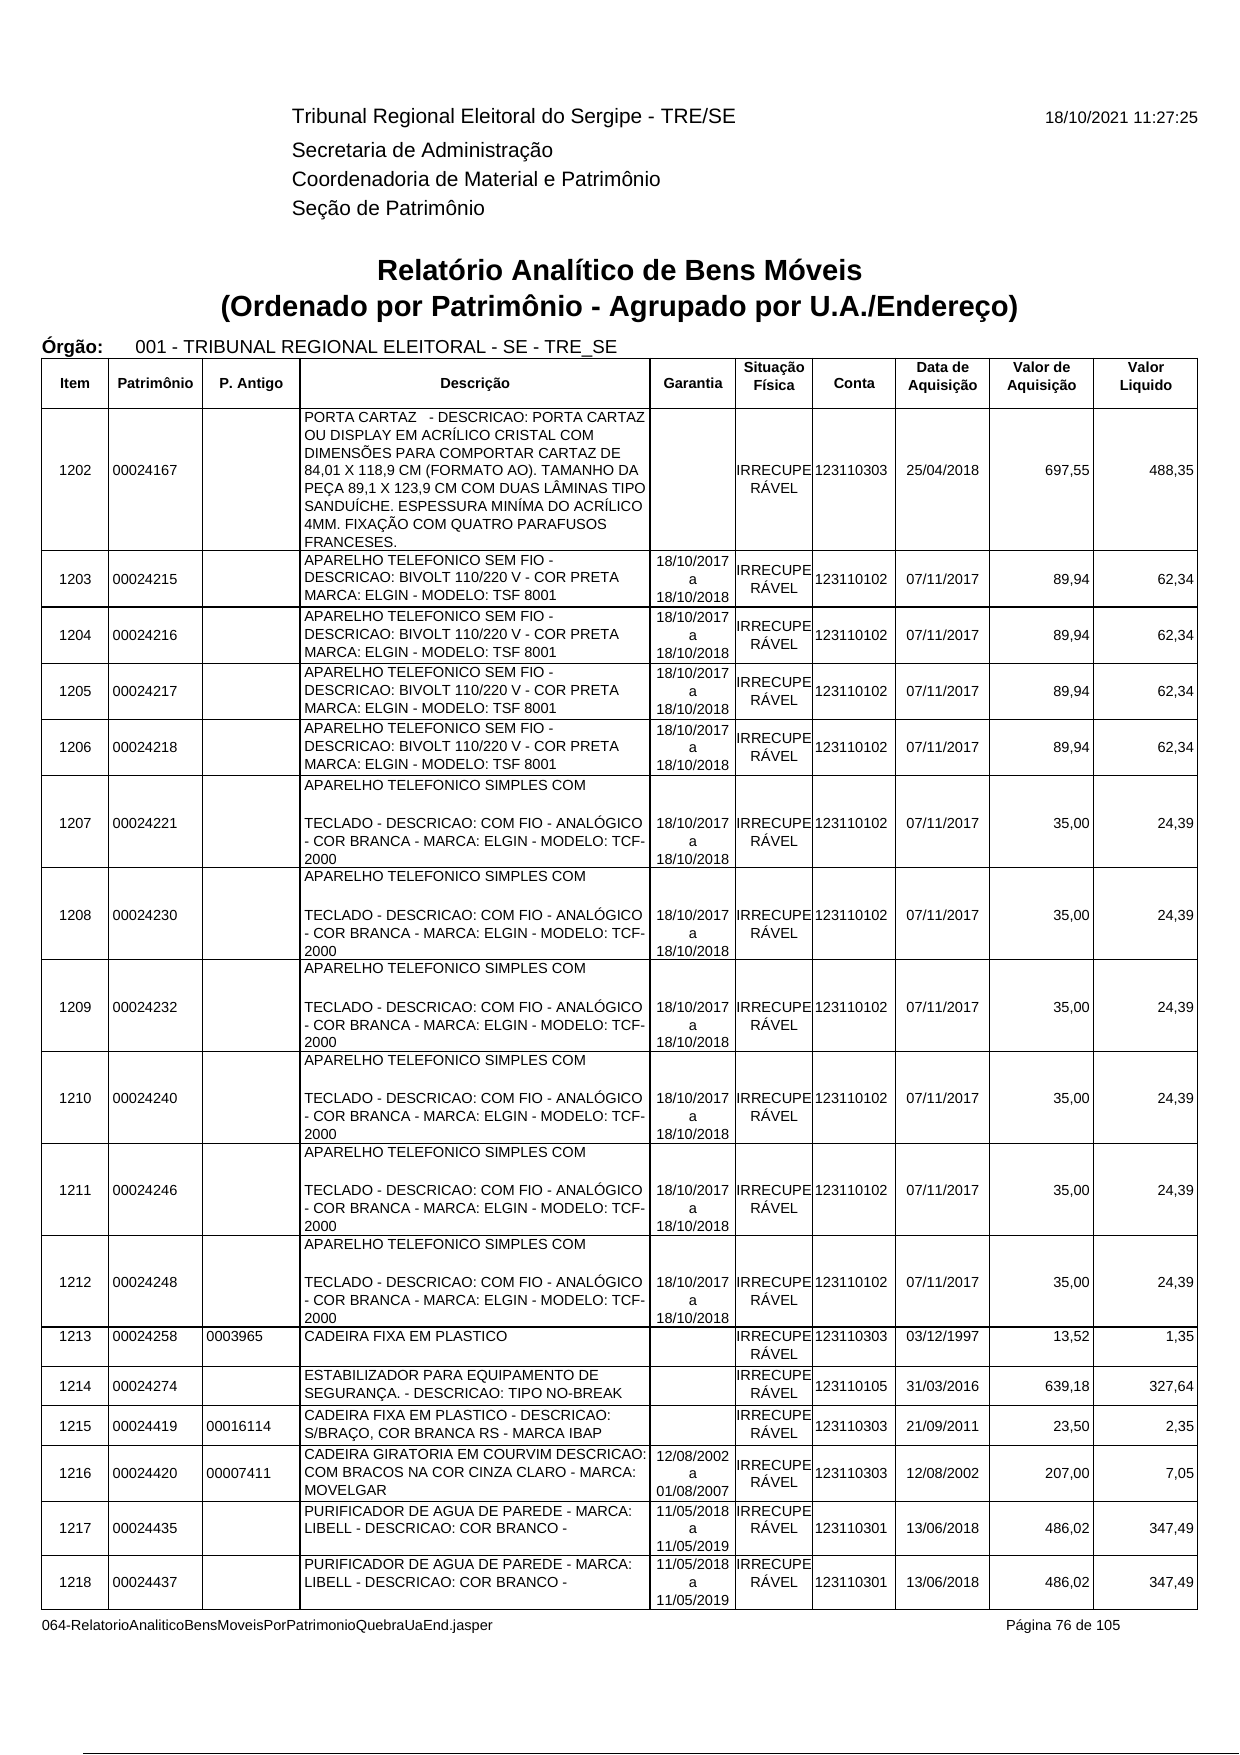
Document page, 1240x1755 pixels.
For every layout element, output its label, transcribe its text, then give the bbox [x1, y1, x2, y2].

table_cell 00024435 [109, 1502, 202, 1555]
table_cell 00024248 [109, 1274, 202, 1326]
table_cell 1209 [42, 998, 108, 1051]
table_cell 18/10/2017 a 18/10/2018 [651, 551, 735, 606]
table_cell 7,05 [1094, 1446, 1197, 1501]
table_cell [203, 1556, 299, 1608]
table_cell [813, 1052, 895, 1090]
table_cell [896, 960, 989, 998]
table_cell PURIFICADOR DE AGUA DE PAREDE - MARCA: LIBELL - DESCRICAO: COR BRANCO - [301, 1556, 649, 1608]
table_cell 1214 [42, 1367, 108, 1405]
table_cell 62,34 [1094, 551, 1197, 606]
table_cell [1094, 868, 1197, 906]
table_cell 1206 [42, 720, 108, 775]
table_cell 0003965 [203, 1328, 299, 1366]
table_cell 89,94 [990, 664, 1093, 719]
table_cell [42, 1236, 108, 1274]
table_cell [42, 409, 108, 462]
table_cell 24,39 [1094, 1274, 1197, 1326]
table_cell [651, 409, 735, 462]
table_cell [896, 1236, 989, 1274]
table_cell [203, 462, 299, 550]
table_cell 00024217 [109, 664, 202, 719]
table_header Valor de Aquisição [990, 359, 1093, 408]
table_cell 123110102 [813, 998, 895, 1051]
table_cell [1094, 776, 1197, 814]
table_cell [651, 1144, 735, 1182]
table_cell 35,00 [990, 815, 1093, 867]
table_cell [42, 1144, 108, 1182]
table_cell 35,00 [990, 1274, 1093, 1326]
table_cell 00024232 [109, 998, 202, 1051]
table_cell [896, 1052, 989, 1090]
table_cell 1215 [42, 1406, 108, 1445]
table_cell [203, 1182, 299, 1234]
table_cell 12/08/2002 [896, 1446, 989, 1501]
table_cell IRRECUPE RÁVEL [736, 551, 812, 606]
table_cell [813, 1236, 895, 1274]
table_cell 00024420 [109, 1446, 202, 1501]
table_cell 00024167 [109, 462, 202, 550]
table_cell 123110105 [813, 1367, 895, 1405]
table_cell 327,64 [1094, 1367, 1197, 1405]
table_cell 35,00 [990, 1090, 1093, 1143]
table_cell [109, 868, 202, 906]
table_cell IRRECUPE RÁVEL [736, 462, 812, 550]
table_cell 1218 [42, 1556, 108, 1608]
table_cell APARELHO TELEFONICO SIMPLES COM [301, 1236, 649, 1274]
table_cell 123110303 [813, 1328, 895, 1366]
table_header Garantia [651, 359, 735, 408]
table_cell 07/11/2017 [896, 906, 989, 959]
table_cell TECLADO - DESCRICAO: COM FIO - ANALÓGICO - COR BRANCA - MARCA: ELGIN - MODELO: TCF- 2000 [301, 1274, 649, 1326]
table_cell 1202 [42, 462, 108, 550]
table_cell 18/10/2017 a 18/10/2018 [651, 608, 735, 663]
table_cell [736, 1052, 812, 1090]
table_cell [42, 868, 108, 906]
table_cell [109, 776, 202, 814]
table_cell 07/11/2017 [896, 1274, 989, 1326]
table_cell APARELHO TELEFONICO SIMPLES COM [301, 960, 649, 998]
table_cell 123110301 [813, 1556, 895, 1608]
table_cell 123110303 [813, 1406, 895, 1445]
table_cell 00007411 [203, 1446, 299, 1501]
table_cell APARELHO TELEFONICO SEM FIO - DESCRICAO: BIVOLT 110/220 V - COR PRETA MARCA: ELGIN - MODELO: TSF 8001 [301, 664, 649, 719]
table_cell IRRECUPE RÁVEL [736, 1406, 812, 1445]
table_cell 18/10/2017 a 18/10/2018 [651, 720, 735, 775]
table_cell [203, 776, 299, 814]
table_header Patrimônio [109, 359, 202, 408]
table_cell 00024216 [109, 608, 202, 663]
table_cell 18/10/2017 a 18/10/2018 [651, 815, 735, 867]
table_cell 24,39 [1094, 1182, 1197, 1234]
table_cell 35,00 [990, 906, 1093, 959]
table_cell [1094, 1052, 1197, 1090]
table_cell 07/11/2017 [896, 664, 989, 719]
table_cell [203, 1144, 299, 1182]
table_cell 07/11/2017 [896, 608, 989, 663]
table_cell [109, 409, 202, 462]
table_cell [651, 1236, 735, 1274]
table_cell 07/11/2017 [896, 720, 989, 775]
table_cell 07/11/2017 [896, 1090, 989, 1143]
table_cell 24,39 [1094, 906, 1197, 959]
table_cell 35,00 [990, 1182, 1093, 1234]
table_cell 03/12/1997 [896, 1328, 989, 1366]
table_cell 123110301 [813, 1502, 895, 1555]
table_cell [203, 906, 299, 959]
table_cell APARELHO TELEFONICO SEM FIO - DESCRICAO: BIVOLT 110/220 V - COR PRETA MARCA: ELGIN - MODELO: TSF 8001 [301, 551, 649, 606]
table_cell [813, 1144, 895, 1182]
table_cell [896, 868, 989, 906]
table_header Item [42, 359, 108, 408]
table_cell [203, 551, 299, 606]
table_cell 486,02 [990, 1556, 1093, 1608]
table_cell 123110102 [813, 906, 895, 959]
table_cell 62,34 [1094, 664, 1197, 719]
table_cell [651, 1406, 735, 1445]
table_cell [203, 960, 299, 998]
table_cell 1211 [42, 1182, 108, 1234]
table_cell [1094, 1144, 1197, 1182]
table_cell IRRECUPE RÁVEL [736, 1446, 812, 1501]
table_cell [990, 1236, 1093, 1274]
table_cell [203, 1090, 299, 1143]
table_cell 123110102 [813, 551, 895, 606]
table_cell APARELHO TELEFONICO SEM FIO - DESCRICAO: BIVOLT 110/220 V - COR PRETA MARCA: ELGIN - MODELO: TSF 8001 [301, 608, 649, 663]
table_cell 00024230 [109, 906, 202, 959]
table_cell TECLADO - DESCRICAO: COM FIO - ANALÓGICO - COR BRANCA - MARCA: ELGIN - MODELO: TCF- 2000 [301, 1182, 649, 1234]
table_cell [1094, 1236, 1197, 1274]
table_cell 123110102 [813, 720, 895, 775]
table_cell [896, 409, 989, 462]
table_cell 00016114 [203, 1406, 299, 1445]
table_cell IRRECUPE RÁVEL [736, 1090, 812, 1143]
table_cell IRRECUPE RÁVEL [736, 1182, 812, 1234]
table_cell 347,49 [1094, 1556, 1197, 1608]
table_cell 13/06/2018 [896, 1502, 989, 1555]
table_cell [736, 776, 812, 814]
table_cell 207,00 [990, 1446, 1093, 1501]
table_cell [896, 1144, 989, 1182]
table_cell [990, 776, 1093, 814]
table_cell 31/03/2016 [896, 1367, 989, 1405]
table_cell CADEIRA GIRATORIA EM COURVIM DESCRICAO: COM BRACOS NA COR CINZA CLARO - MARCA: MOVELGAR [301, 1446, 649, 1501]
table_cell CADEIRA FIXA EM PLASTICO [301, 1328, 649, 1366]
table_header P. Antigo [203, 359, 299, 408]
table_cell IRRECUPE RÁVEL [736, 608, 812, 663]
table_cell [736, 1144, 812, 1182]
table_cell [203, 608, 299, 663]
table_cell 84,01 X 118,9 CM (FORMATO AO). TAMANHO DA PEÇA 89,1 X 123,9 CM COM DUAS LÂMINAS TIPO SANDUÍCHE. ESPESSURA MINÍMA DO ACRÍLICO 4MM. FIXAÇÃO COM QUATRO PARAFUSOS FRANCESES. [301, 462, 649, 550]
table_cell 00024221 [109, 815, 202, 867]
table_cell [990, 960, 1093, 998]
table_cell 1210 [42, 1090, 108, 1143]
table_cell 639,18 [990, 1367, 1093, 1405]
table_cell [896, 776, 989, 814]
table_cell [736, 868, 812, 906]
table_cell 18/10/2017 a 18/10/2018 [651, 1090, 735, 1143]
table_cell [109, 1236, 202, 1274]
table_cell 25/04/2018 [896, 462, 989, 550]
table_cell [42, 776, 108, 814]
table_cell [651, 960, 735, 998]
table_cell 24,39 [1094, 1090, 1197, 1143]
table_cell TECLADO - DESCRICAO: COM FIO - ANALÓGICO - COR BRANCA - MARCA: ELGIN - MODELO: TCF- 2000 [301, 998, 649, 1051]
table_cell [1094, 409, 1197, 462]
table_cell 21/09/2011 [896, 1406, 989, 1445]
table_cell [42, 960, 108, 998]
table_cell 00024218 [109, 720, 202, 775]
table_cell 00024274 [109, 1367, 202, 1405]
table_cell 35,00 [990, 998, 1093, 1051]
table_cell [813, 776, 895, 814]
table_cell IRRECUPE RÁVEL [736, 1502, 812, 1555]
table_cell IRRECUPE RÁVEL [736, 906, 812, 959]
table_cell [990, 1052, 1093, 1090]
table_cell 00024419 [109, 1406, 202, 1445]
table_cell [42, 1052, 108, 1090]
table_cell TECLADO - DESCRICAO: COM FIO - ANALÓGICO - COR BRANCA - MARCA: ELGIN - MODELO: TCF- 2000 [301, 815, 649, 867]
table_cell 123110102 [813, 664, 895, 719]
table_header Situação Física [736, 359, 812, 408]
table_header Descrição [301, 359, 649, 408]
table_cell [203, 998, 299, 1051]
table_cell 12/08/2002 a 01/08/2007 [651, 1446, 735, 1501]
table_cell IRRECUPE RÁVEL [736, 664, 812, 719]
table_cell 24,39 [1094, 815, 1197, 867]
table_cell 1213 [42, 1328, 108, 1366]
table_cell 18/10/2017 a 18/10/2018 [651, 998, 735, 1051]
table_cell [651, 462, 735, 550]
table_cell [990, 868, 1093, 906]
table_cell [203, 1052, 299, 1090]
table_cell [651, 1052, 735, 1090]
table_cell [736, 960, 812, 998]
table_cell 697,55 [990, 462, 1093, 550]
table_cell 123110102 [813, 1274, 895, 1326]
table_cell 488,35 [1094, 462, 1197, 550]
table_cell 11/05/2018 a 11/05/2019 [651, 1502, 735, 1555]
table_cell IRRECUPE RÁVEL [736, 720, 812, 775]
table_cell 62,34 [1094, 608, 1197, 663]
table_header Data de Aquisição [896, 359, 989, 408]
table_cell [651, 1367, 735, 1405]
table_cell CADEIRA FIXA EM PLASTICO - DESCRICAO: S/BRAÇO, COR BRANCA RS - MARCA IBAP [301, 1406, 649, 1445]
table_cell [203, 720, 299, 775]
table_cell 18/10/2017 a 18/10/2018 [651, 664, 735, 719]
table_cell IRRECUPE RÁVEL [736, 1328, 812, 1366]
table_cell IRRECUPE RÁVEL [736, 1367, 812, 1405]
table_cell 1207 [42, 815, 108, 867]
table_cell [203, 815, 299, 867]
table_cell [990, 1144, 1093, 1182]
table_cell APARELHO TELEFONICO SIMPLES COM [301, 868, 649, 906]
table_cell 07/11/2017 [896, 815, 989, 867]
table_cell 1204 [42, 608, 108, 663]
table_cell 347,49 [1094, 1502, 1197, 1555]
table_cell IRRECUPE RÁVEL [736, 1274, 812, 1326]
table_cell APARELHO TELEFONICO SIMPLES COM [301, 1052, 649, 1090]
table_cell [203, 1274, 299, 1326]
table_cell 11/05/2018 a 11/05/2019 [651, 1556, 735, 1608]
table_cell [813, 868, 895, 906]
table_cell APARELHO TELEFONICO SIMPLES COM [301, 1144, 649, 1182]
table_cell [990, 409, 1093, 462]
table_cell 123110102 [813, 1090, 895, 1143]
table_cell 07/11/2017 [896, 1182, 989, 1234]
table_cell 13,52 [990, 1328, 1093, 1366]
table_cell 00024246 [109, 1182, 202, 1234]
table_cell 1212 [42, 1274, 108, 1326]
table_cell 00024215 [109, 551, 202, 606]
table_cell 18/10/2017 a 18/10/2018 [651, 1182, 735, 1234]
table_cell [1094, 960, 1197, 998]
table_cell IRRECUPE RÁVEL [736, 998, 812, 1051]
table_cell 2,35 [1094, 1406, 1197, 1445]
table_cell IRRECUPE RÁVEL [736, 815, 812, 867]
table_cell 89,94 [990, 551, 1093, 606]
table_cell 123110303 [813, 1446, 895, 1501]
table_cell [203, 1236, 299, 1274]
table_cell 89,94 [990, 720, 1093, 775]
table_cell TECLADO - DESCRICAO: COM FIO - ANALÓGICO - COR BRANCA - MARCA: ELGIN - MODELO: TCF- 2000 [301, 1090, 649, 1143]
table_cell [651, 1328, 735, 1366]
table_cell 123110303 [813, 462, 895, 550]
table_cell 18/10/2017 a 18/10/2018 [651, 1274, 735, 1326]
table_cell 62,34 [1094, 720, 1197, 775]
table_cell 13/06/2018 [896, 1556, 989, 1608]
table_cell [651, 776, 735, 814]
table_cell [813, 409, 895, 462]
table_cell 00024437 [109, 1556, 202, 1608]
table_cell 123110102 [813, 815, 895, 867]
table_cell 1216 [42, 1446, 108, 1501]
table_cell [203, 409, 299, 462]
table_cell 07/11/2017 [896, 551, 989, 606]
table_cell [203, 1502, 299, 1555]
table_cell APARELHO TELEFONICO SIMPLES COM [301, 776, 649, 814]
table_cell 18/10/2017 a 18/10/2018 [651, 906, 735, 959]
table_header Conta [813, 359, 895, 408]
table_cell 1205 [42, 664, 108, 719]
table_cell [203, 664, 299, 719]
table_cell 1,35 [1094, 1328, 1197, 1366]
table_cell 00024258 [109, 1328, 202, 1366]
table_cell TECLADO - DESCRICAO: COM FIO - ANALÓGICO - COR BRANCA - MARCA: ELGIN - MODELO: TCF- 2000 [301, 906, 649, 959]
table_cell APARELHO TELEFONICO SEM FIO - DESCRICAO: BIVOLT 110/220 V - COR PRETA MARCA: ELGIN - MODELO: TSF 8001 [301, 720, 649, 775]
table_cell 89,94 [990, 608, 1093, 663]
table_cell [109, 1052, 202, 1090]
table_cell [651, 868, 735, 906]
table_cell 1217 [42, 1502, 108, 1555]
table_cell PURIFICADOR DE AGUA DE PAREDE - MARCA: LIBELL - DESCRICAO: COR BRANCO - [301, 1502, 649, 1555]
table_cell [203, 1367, 299, 1405]
table_cell 07/11/2017 [896, 998, 989, 1051]
table_header Valor Liquido [1094, 359, 1197, 408]
table_cell 24,39 [1094, 998, 1197, 1051]
table_cell 1203 [42, 551, 108, 606]
table_cell 1208 [42, 906, 108, 959]
table_cell [109, 960, 202, 998]
table_cell PORTA CARTAZ - DESCRICAO: PORTA CARTAZ OU DISPLAY EM ACRÍLICO CRISTAL COM DIMENSÕES PARA COMPORTAR CARTAZ DE [301, 409, 649, 462]
table_cell 00024240 [109, 1090, 202, 1143]
table_cell 486,02 [990, 1502, 1093, 1555]
table_cell [203, 868, 299, 906]
table_cell [736, 1236, 812, 1274]
table_cell 123110102 [813, 608, 895, 663]
table_cell IRRECUPE RÁVEL [736, 1556, 812, 1608]
table_cell 123110102 [813, 1182, 895, 1234]
table_cell [736, 409, 812, 462]
table_cell 23,50 [990, 1406, 1093, 1445]
table_cell [109, 1144, 202, 1182]
table_cell ESTABILIZADOR PARA EQUIPAMENTO DE SEGURANÇA. - DESCRICAO: TIPO NO-BREAK [301, 1367, 649, 1405]
table_cell [813, 960, 895, 998]
